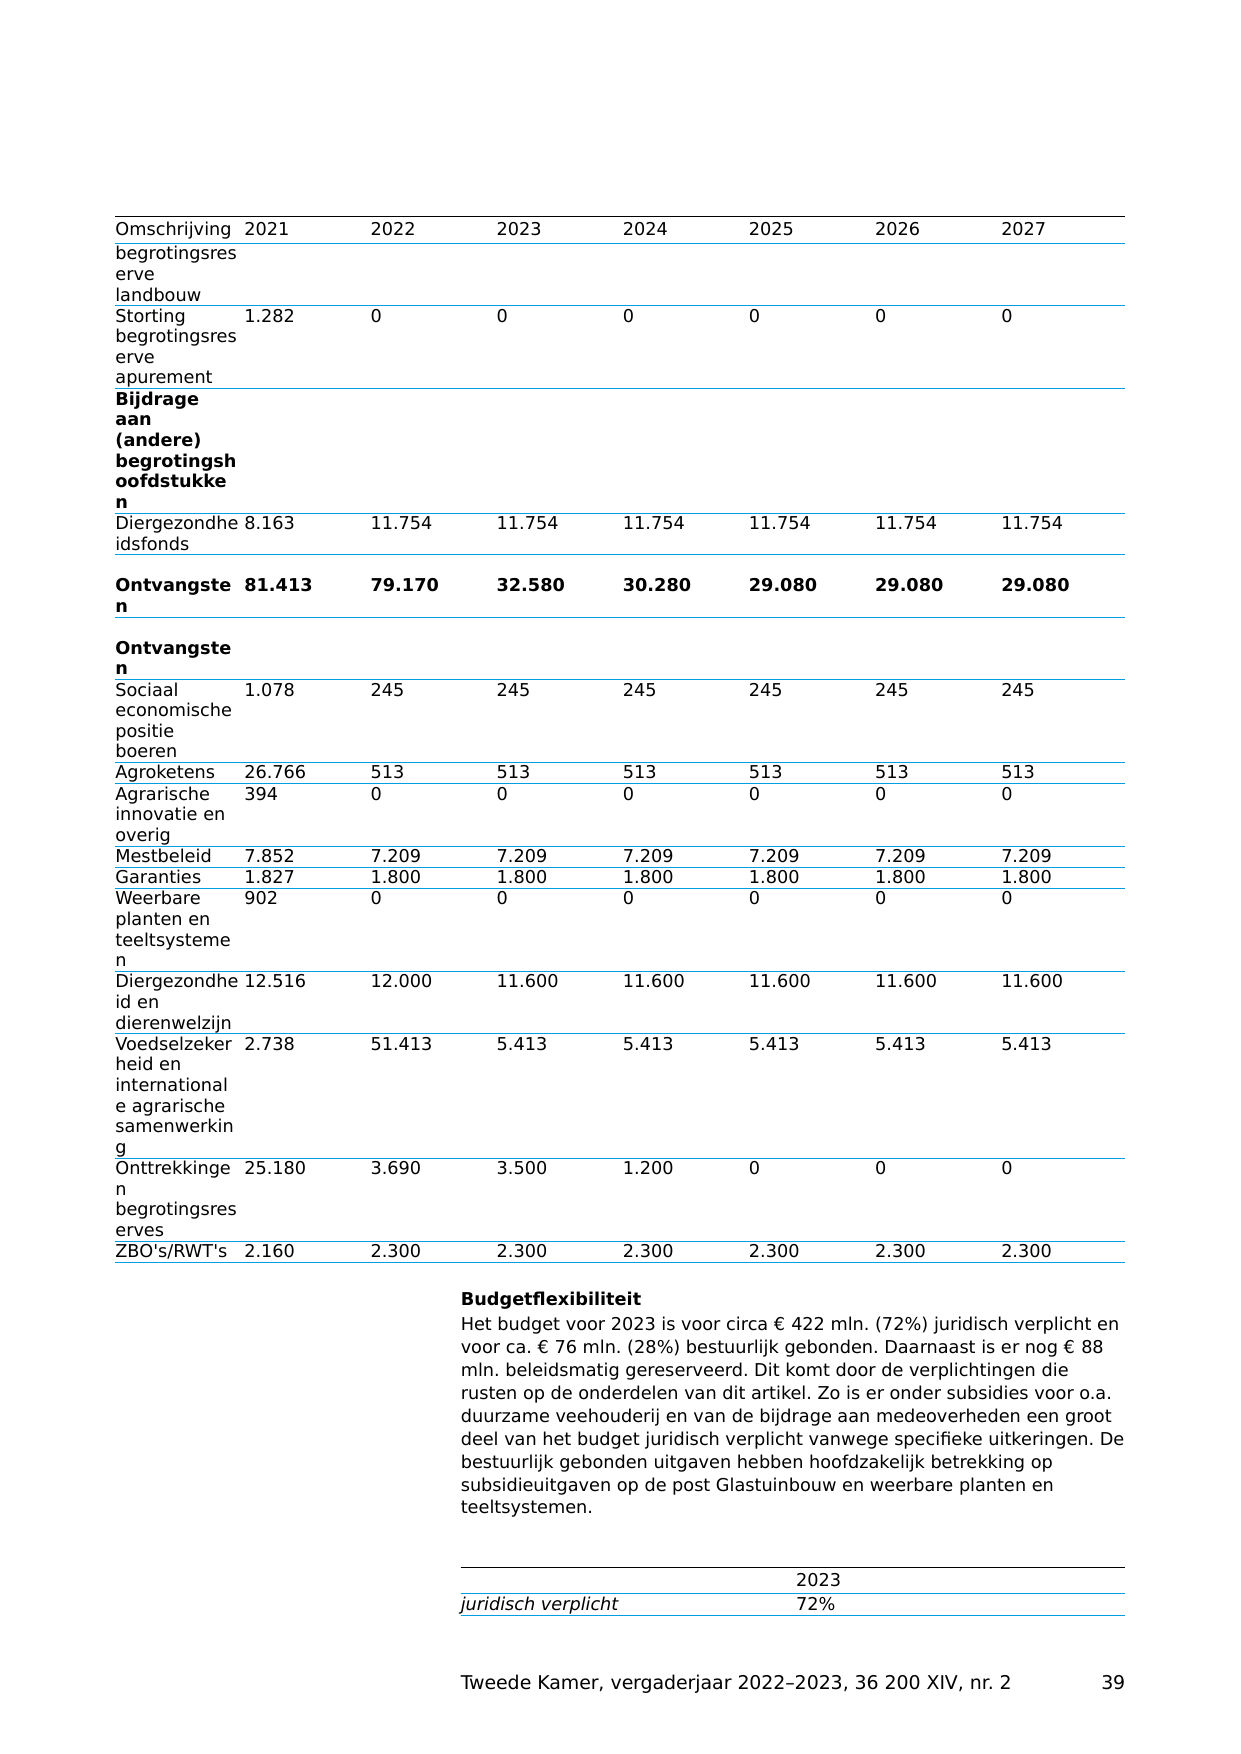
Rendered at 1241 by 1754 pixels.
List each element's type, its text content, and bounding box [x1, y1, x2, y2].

table_cell 245 [746, 680, 872, 762]
table_cell [494, 618, 620, 638]
table_cell Garanties [115, 868, 241, 888]
table_cell 29.080 [872, 575, 998, 617]
table_cell 2.738 [241, 1034, 367, 1157]
table_cell Diergezondheidsfonds [115, 514, 241, 554]
table_cell 245 [872, 680, 998, 762]
table_cell 12.516 [241, 972, 367, 1033]
table_cell 11.600 [494, 972, 620, 1033]
table_cell 11.754 [998, 514, 1125, 554]
table_cell 11.600 [620, 972, 746, 1033]
table_cell 2023 [494, 217, 620, 243]
table_cell 513 [494, 763, 620, 783]
table_cell 902 [241, 889, 367, 971]
table_cell 26.766 [241, 763, 367, 783]
table_cell 0 [746, 889, 872, 971]
table_cell [746, 638, 872, 679]
table_cell [368, 638, 493, 679]
table_cell [241, 244, 367, 305]
table_cell 2027 [998, 217, 1125, 243]
table_cell 2026 [872, 217, 998, 243]
text Budgetflexibiliteit [461, 1287, 1125, 1310]
table_cell 5.413 [494, 1034, 620, 1157]
table_cell 513 [620, 763, 746, 783]
table_cell 2.300 [620, 1242, 746, 1262]
table_cell 2.300 [872, 1242, 998, 1262]
table_cell 8.163 [241, 514, 367, 554]
table_cell 0 [494, 889, 620, 971]
table_cell 394 [241, 784, 367, 846]
table_cell [998, 555, 1125, 575]
table_cell 5.413 [872, 1034, 998, 1157]
table_cell 2025 [746, 217, 872, 243]
table_cell 7.209 [746, 847, 872, 867]
table_cell 7.852 [241, 847, 367, 867]
table_cell 0 [620, 306, 746, 388]
table_cell [620, 389, 746, 512]
table_cell Agrarische innovatie en overig [115, 784, 241, 846]
table_cell [494, 638, 620, 679]
table_cell 513 [368, 763, 493, 783]
table_cell 245 [494, 680, 620, 762]
table_cell 0 [620, 889, 746, 971]
table_cell 3.690 [368, 1159, 493, 1241]
table_cell [620, 244, 746, 305]
table_cell Mestbeleid [115, 847, 241, 867]
table_cell 0 [872, 306, 998, 388]
table_cell 0 [620, 784, 746, 846]
table_cell Bijdrage aan (andere) begrotingshoofdstukken [115, 389, 241, 512]
table_cell Voedselzekerheid en internationale agrarische samenwerking [115, 1034, 241, 1157]
table_cell 5.413 [620, 1034, 746, 1157]
table_cell 0 [998, 889, 1125, 971]
table_cell 11.754 [620, 514, 746, 554]
table_cell 2022 [368, 217, 493, 243]
table_cell 2.300 [746, 1242, 872, 1262]
table_cell 0 [746, 306, 872, 388]
table_cell 11.754 [368, 514, 493, 554]
table_cell 29.080 [746, 575, 872, 617]
table_cell [872, 389, 998, 512]
table_cell 1.800 [368, 868, 493, 888]
table_cell juridisch verplicht [461, 1594, 793, 1614]
table_cell [998, 244, 1125, 305]
table_cell 51.413 [368, 1034, 493, 1157]
table_cell [241, 638, 367, 679]
table_cell 0 [368, 784, 493, 846]
table_cell 7.209 [872, 847, 998, 867]
table_cell 0 [746, 784, 872, 846]
table_cell [368, 244, 493, 305]
table_cell 7.209 [494, 847, 620, 867]
table_cell 0 [872, 784, 998, 846]
table_cell 30.280 [620, 575, 746, 617]
table_cell [998, 638, 1125, 679]
table_cell 2021 [241, 217, 367, 243]
table_cell 7.209 [368, 847, 493, 867]
table_cell Omschrijving [115, 217, 241, 243]
table_cell Sociaal economische positie boeren [115, 680, 241, 762]
table_cell 1.800 [746, 868, 872, 888]
table_cell 245 [620, 680, 746, 762]
table_cell [998, 618, 1125, 638]
table_cell [241, 389, 367, 512]
text Het budget voor 2023 is voor circa € 422 mln. (72%) juridisch verplicht en voor ca. € 76 mln. (28%) bestuurlijk gebonden. Daarnaast is er nog € 88 mln. beleidsmatig gereserveerd. Dit komt door de verplichtingen die rusten op de onderdelen van dit artikel. Zo is er onder subsidies voor o.a. duurzame veehouderij en van de bijdrage aan medeoverheden een groot deel van het budget juridisch verplicht vanwege specifieke uitkeringen. De bestuurlijk gebonden uitgaven hebben hoofdzakelijk betrekking op subsidieuitgaven op de post Glastuinbouw en weerbare planten en teeltsystemen. [461, 1312, 1125, 1518]
table_cell [115, 555, 241, 575]
table_cell 2.300 [494, 1242, 620, 1262]
table_cell 3.500 [494, 1159, 620, 1241]
table_cell [746, 244, 872, 305]
table_cell [872, 244, 998, 305]
table_cell 0 [368, 889, 493, 971]
table_cell [872, 618, 998, 638]
table_cell [241, 555, 367, 575]
table_cell [494, 555, 620, 575]
table_cell [620, 618, 746, 638]
table_header Geschatte budgetflexibiliteit [461, 1541, 1125, 1566]
table_cell [368, 555, 493, 575]
table_cell 2.160 [241, 1242, 367, 1262]
table_cell [494, 389, 620, 512]
table_cell Diergezondheid en dierenwelzijn [115, 972, 241, 1033]
table_cell 2.300 [368, 1242, 493, 1262]
table_cell 0 [998, 1159, 1125, 1241]
table_cell 11.600 [872, 972, 998, 1033]
table_cell [872, 555, 998, 575]
table_cell 1.282 [241, 306, 367, 388]
table_cell 12.000 [368, 972, 493, 1033]
table_cell [620, 555, 746, 575]
table_cell 1.800 [998, 868, 1125, 888]
table_cell 81.413 [241, 575, 367, 617]
table_cell Agroketens [115, 763, 241, 783]
table_cell [494, 244, 620, 305]
table_cell 79.170 [368, 575, 493, 617]
table_cell 0 [872, 1159, 998, 1241]
table_cell Storting begrotingsreserve apurement [115, 306, 241, 388]
table_cell Onttrekkingen begrotingsreserves [115, 1159, 241, 1241]
table_cell 5.413 [998, 1034, 1125, 1157]
table_cell 1.200 [620, 1159, 746, 1241]
table_cell 5.413 [746, 1034, 872, 1157]
table_cell [115, 618, 241, 638]
table_cell 513 [746, 763, 872, 783]
table_cell 245 [998, 680, 1125, 762]
table_cell [998, 389, 1125, 512]
table_cell 513 [872, 763, 998, 783]
table_cell [746, 618, 872, 638]
table_cell 513 [998, 763, 1125, 783]
table_cell Weerbare planten en teeltsystemen [115, 889, 241, 971]
table_cell 1.827 [241, 868, 367, 888]
table_cell 11.754 [872, 514, 998, 554]
table_cell 11.754 [494, 514, 620, 554]
table_cell 0 [872, 889, 998, 971]
table_cell 2.300 [998, 1242, 1125, 1262]
table_cell 1.800 [872, 868, 998, 888]
table_cell 11.754 [746, 514, 872, 554]
table_cell 0 [494, 784, 620, 846]
table_cell 25.180 [241, 1159, 367, 1241]
table_cell 2024 [620, 217, 746, 243]
table_cell 0 [746, 1159, 872, 1241]
table_cell 0 [368, 306, 493, 388]
table_cell Ontvangsten [115, 575, 241, 617]
table_cell [746, 389, 872, 512]
table_cell 0 [494, 306, 620, 388]
table_cell [872, 638, 998, 679]
table_cell 245 [368, 680, 493, 762]
table_cell begrotingsreserve landbouw [115, 244, 241, 305]
table_cell Ontvangsten [115, 638, 241, 679]
table_cell 7.209 [998, 847, 1125, 867]
table_cell [746, 555, 872, 575]
table_cell 2023 [793, 1568, 1125, 1593]
table_cell [461, 1568, 793, 1593]
table_cell [368, 618, 493, 638]
table_header Budgettaire gevolgen van beleid Artikel 21 (bedragen x € 1.000) [115, 191, 1125, 216]
table_cell 32.580 [494, 575, 620, 617]
table_cell 11.600 [746, 972, 872, 1033]
table_cell 7.209 [620, 847, 746, 867]
table_cell 0 [998, 306, 1125, 388]
table_cell [241, 618, 367, 638]
table_cell 0 [998, 784, 1125, 846]
table_cell 11.600 [998, 972, 1125, 1033]
table_cell 72% [793, 1594, 1125, 1614]
table_cell 1.800 [494, 868, 620, 888]
table_cell [368, 389, 493, 512]
table_cell 29.080 [998, 575, 1125, 617]
table_cell ZBO's/RWT's [115, 1242, 241, 1262]
table_cell [620, 638, 746, 679]
table_cell 1.800 [620, 868, 746, 888]
table_cell 1.078 [241, 680, 367, 762]
